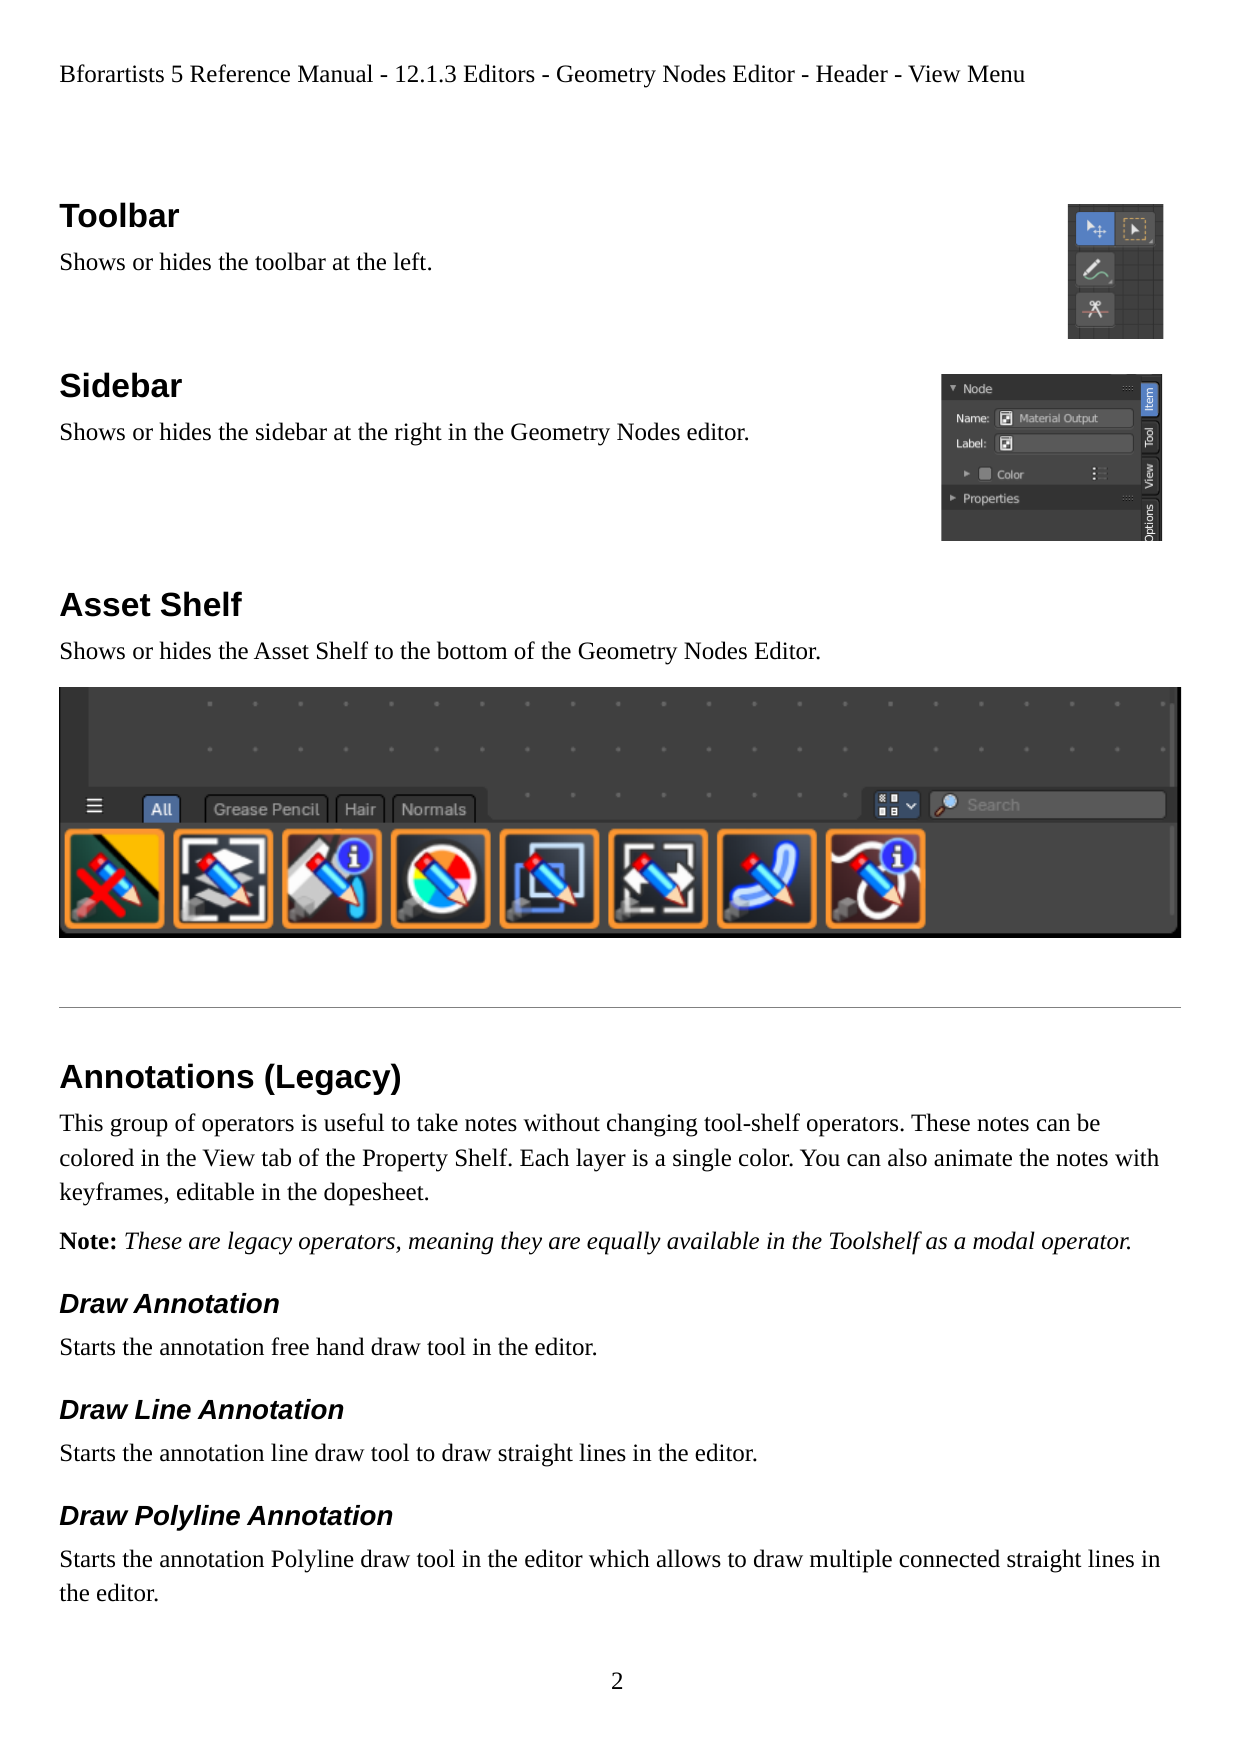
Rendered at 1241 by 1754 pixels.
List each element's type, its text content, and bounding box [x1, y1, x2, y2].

text Starts the annotation free hand draw tool in the editor. [59, 1332, 1181, 1361]
text Starts the annotation Polyline draw tool in the editor which allows to draw multiple connected straight lines in the editor. [59, 1544, 1181, 1607]
subtitle Draw Line Annotation [59, 1394, 1181, 1426]
picture [1067, 204, 1164, 339]
text Shows or hides the toolbar at the left. [59, 247, 1067, 276]
subtitle Asset Shelf [59, 585, 1181, 623]
text Shows or hides the sidebar at the right in the Geometry Nodes editor. [59, 417, 941, 446]
picture [941, 374, 1163, 541]
subtitle Toolbar [59, 196, 1181, 234]
picture [59, 687, 1182, 938]
text Starts the annotation line draw tool to draw straight lines in the editor. [59, 1438, 1181, 1467]
text Shows or hides the Asset Shelf to the bottom of the Geometry Nodes Editor. [59, 636, 1181, 665]
subtitle Draw Annotation [59, 1288, 1181, 1320]
text Note: These are legacy operators, meaning they are equally available in the Toolshelf as a modal operator. [59, 1226, 1181, 1255]
subtitle Draw Polyline Annotation [59, 1500, 1181, 1532]
text This group of operators is useful to take notes without changing tool-shelf operators. These notes can be colored in the View tab of the Property Shelf. Each layer is a single color. You can also animate the notes with keyframes, editable in the dopesheet. [59, 1108, 1181, 1206]
subtitle Sidebar [59, 366, 1181, 404]
subtitle Annotations (Legacy) [59, 1057, 1181, 1096]
